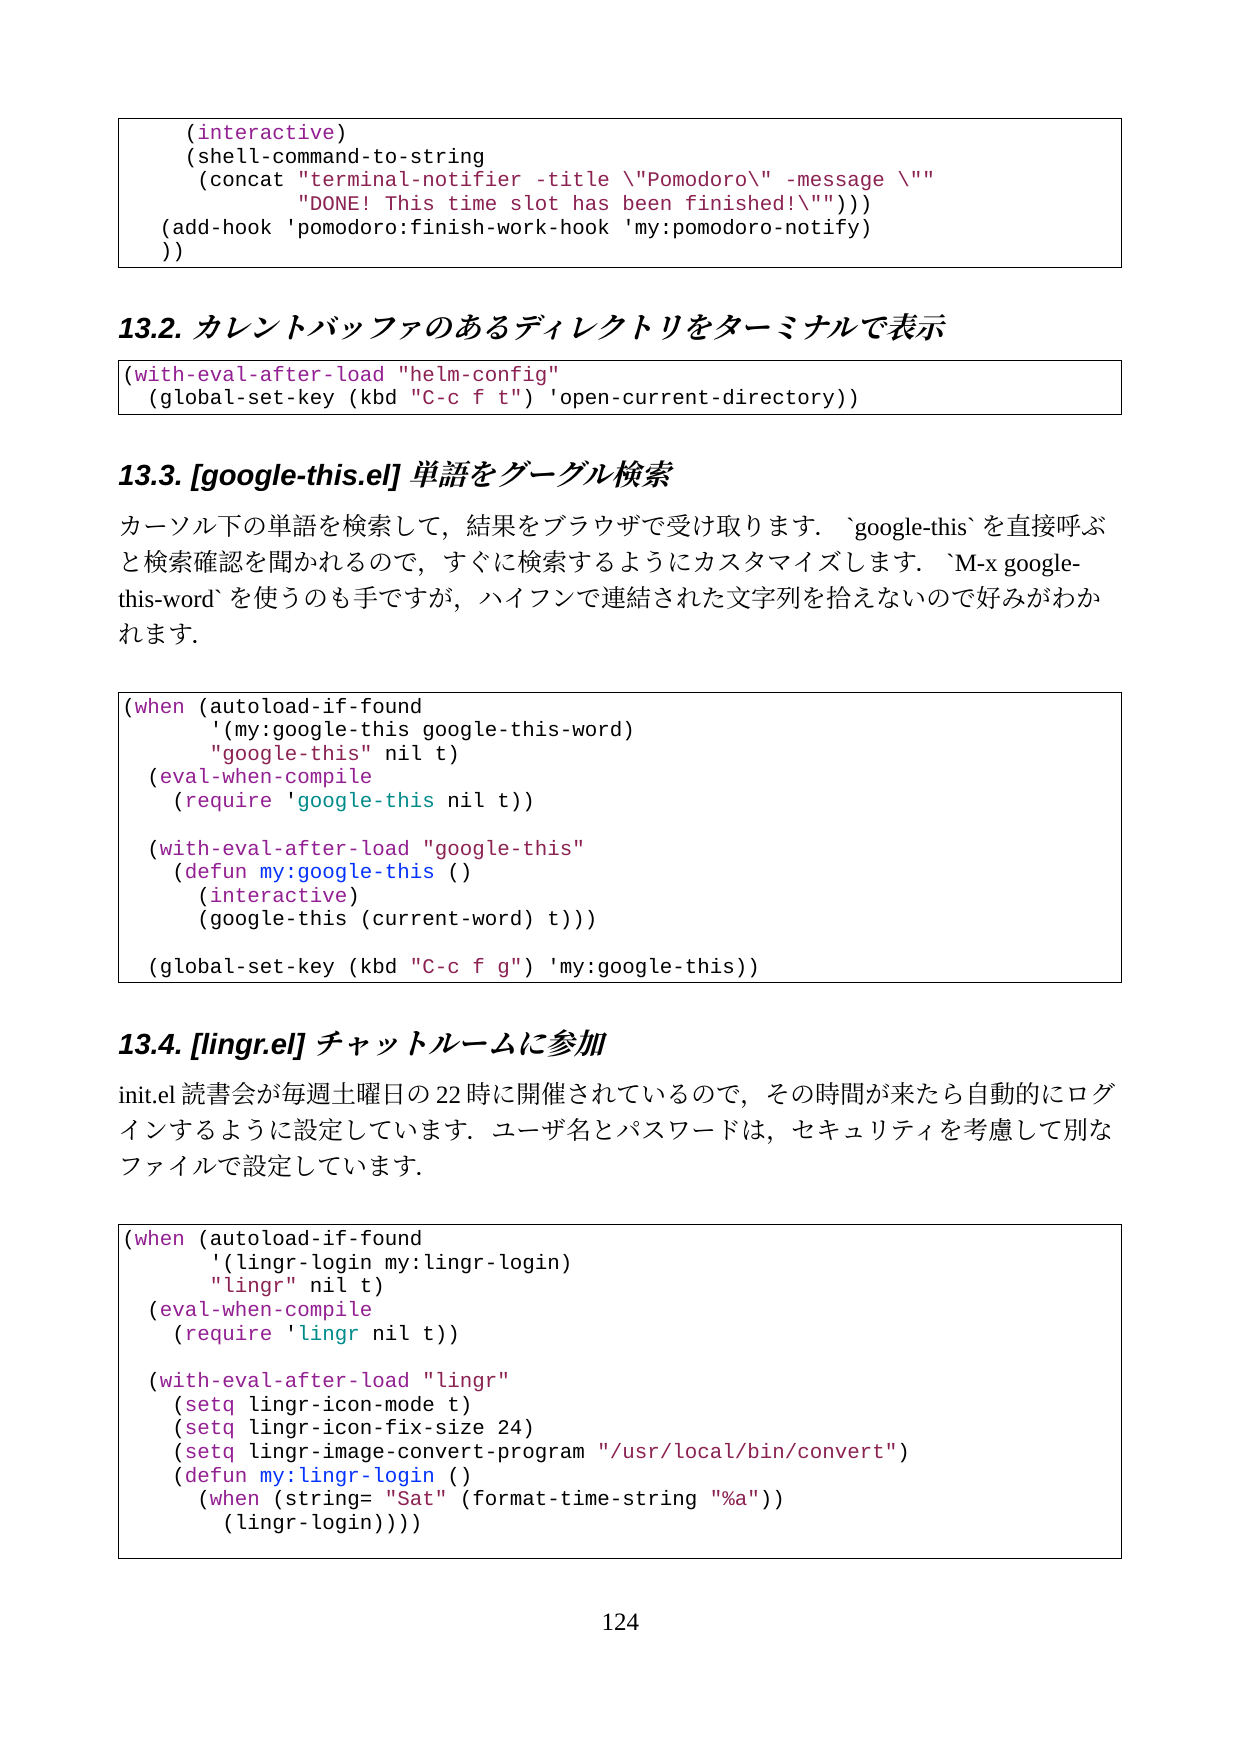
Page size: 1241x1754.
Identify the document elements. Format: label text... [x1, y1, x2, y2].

text (add-hook 'pomodoro:finish-work-hook 'my:pomodoro-notify) [119, 213, 1121, 236]
text (with-eval-after-load "helm-config" [119, 361, 1121, 383]
text (setq lingr-icon-mode t) [119, 1390, 1121, 1413]
text カーソル下の単語を検索して，結果をブラウザで受け取ります． `google-this` を直接呼ぶと検索確認を聞かれるので，すぐに検索するようにカスタマイズします． `M-x google-this-word` を使うのも手ですが，ハイフンで連結された文字列を拾えないので好みがわかれます． [118, 507, 1122, 679]
text (setq lingr-icon-fix-size 24) [119, 1413, 1121, 1437]
text "lingr" nil t) [119, 1271, 1121, 1295]
text (concat "terminal-notifier -title \"Pomodoro\" -message \"" [119, 165, 1121, 189]
text '(my:google-this google-this-word) [119, 715, 1121, 739]
text '(lingr-login my:lingr-login) [119, 1248, 1121, 1271]
text (with-eval-after-load "google-this" [119, 833, 1121, 857]
text (when (autoload-if-found [119, 693, 1121, 715]
text (when (autoload-if-found [119, 1225, 1121, 1248]
text (defun my:google-this () [119, 857, 1121, 881]
text (global-set-key (kbd "C-c f g") 'my:google-this)) [119, 952, 1121, 982]
text (eval-when-compile [119, 763, 1121, 786]
text (when (string= "Sat" (format-time-string "%a")) [119, 1484, 1121, 1508]
text (defun my:lingr-login () [119, 1461, 1121, 1484]
text (interactive) [119, 881, 1121, 904]
text (shell-command-to-string [119, 142, 1121, 165]
text (interactive) [119, 119, 1121, 142]
text (require 'google-this nil t)) [119, 786, 1121, 810]
text (eval-when-compile [119, 1295, 1121, 1319]
subtitle カレントバッファのあるディレクトリをターミナルで表示 [118, 305, 1122, 347]
text )) [119, 236, 1121, 267]
text (google-this (current-word) t))) [119, 904, 1121, 928]
subtitle [lingr.el] チャットルームに参加 [118, 1021, 1122, 1063]
text (with-eval-after-load "lingr" [119, 1366, 1121, 1390]
text (require 'lingr nil t)) [119, 1319, 1121, 1342]
text (global-set-key (kbd "C-c f t") 'open-current-directory)) [119, 383, 1121, 414]
text init.el読書会が毎週土曜日の22時に開催されているので，その時間が来たら自動的にログインするように設定しています．ユーザ名とパスワードは，セキュリティを考慮して別なファイルで設定しています． [118, 1075, 1122, 1212]
text (setq lingr-image-convert-program "/usr/local/bin/convert") [119, 1437, 1121, 1461]
text "google-this" nil t) [119, 739, 1121, 763]
subtitle [google-this.el] 単語をグーグル検索 [118, 452, 1122, 494]
text "DONE! This time slot has been finished!\""))) [119, 189, 1121, 213]
text (lingr-login)))) [119, 1508, 1121, 1532]
